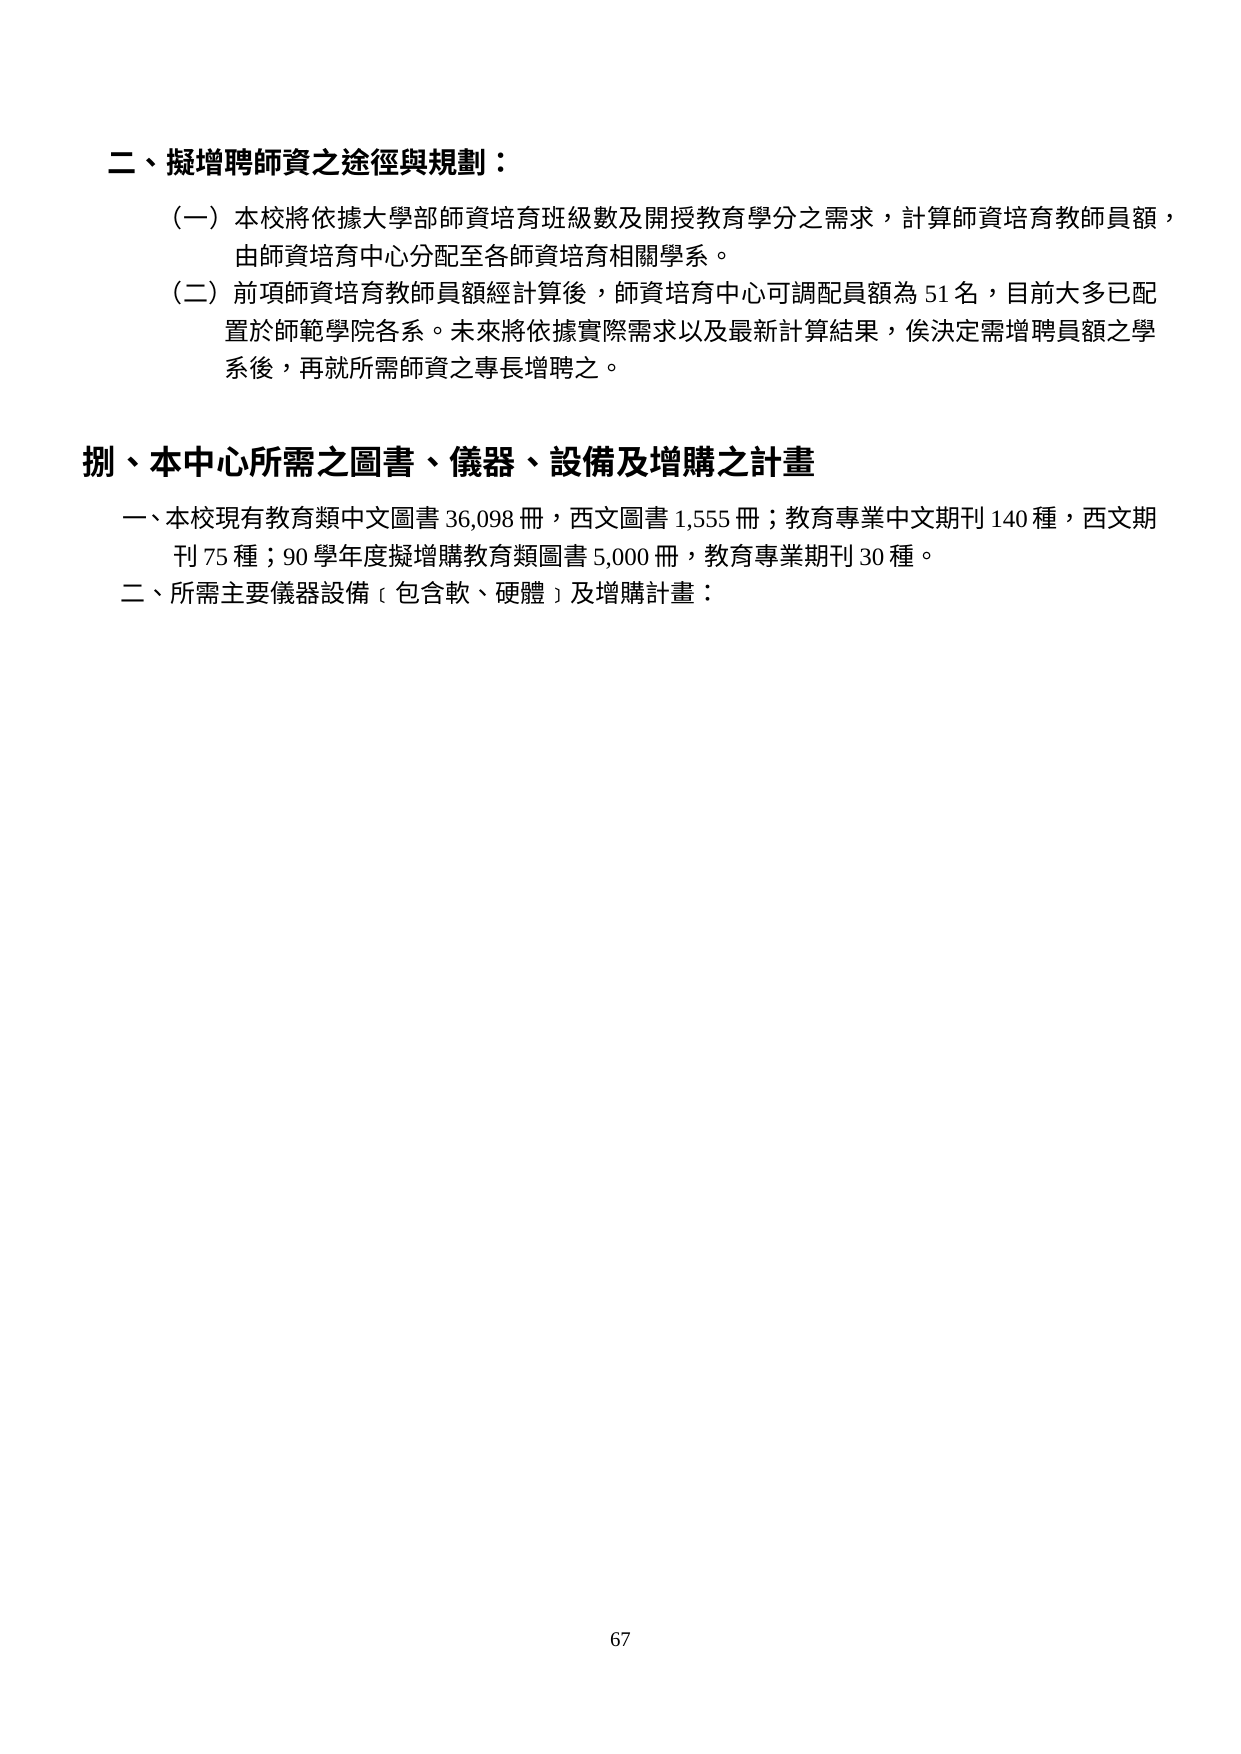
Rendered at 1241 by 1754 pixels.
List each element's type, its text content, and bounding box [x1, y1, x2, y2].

text 一、本校現有教育類中文圖書36,098冊，西文圖書1,555冊；教育專業中文期刊140種，西文期刊75種；90學年度擬增購教育類圖書5,000冊，教育專業期刊30種。 [122, 498, 1157, 573]
text 二、所需主要儀器設備﹝包含軟、硬體﹞及增購計畫： [83, 573, 1157, 610]
text （二）前項師資培育教師員額經計算後，師資培育中心可調配員額為51名，目前大多已配置於師範學院各系。未來將依據實際需求以及最新計算結果，俟決定需增聘員額之學系後，再就所需師資之專長增聘之。 [158, 273, 1157, 385]
text （一）本校將依據大學部師資培育班級數及開授教育學分之需求，計算師資培育教師員額，由師資培育中心分配至各師資培育相關學系。 [158, 198, 1157, 273]
text 二、擬增聘師資之途徑與規劃： [83, 123, 1157, 198]
text 捌、本中心所需之圖書、儀器、設備及增購之計畫 [83, 423, 1157, 498]
